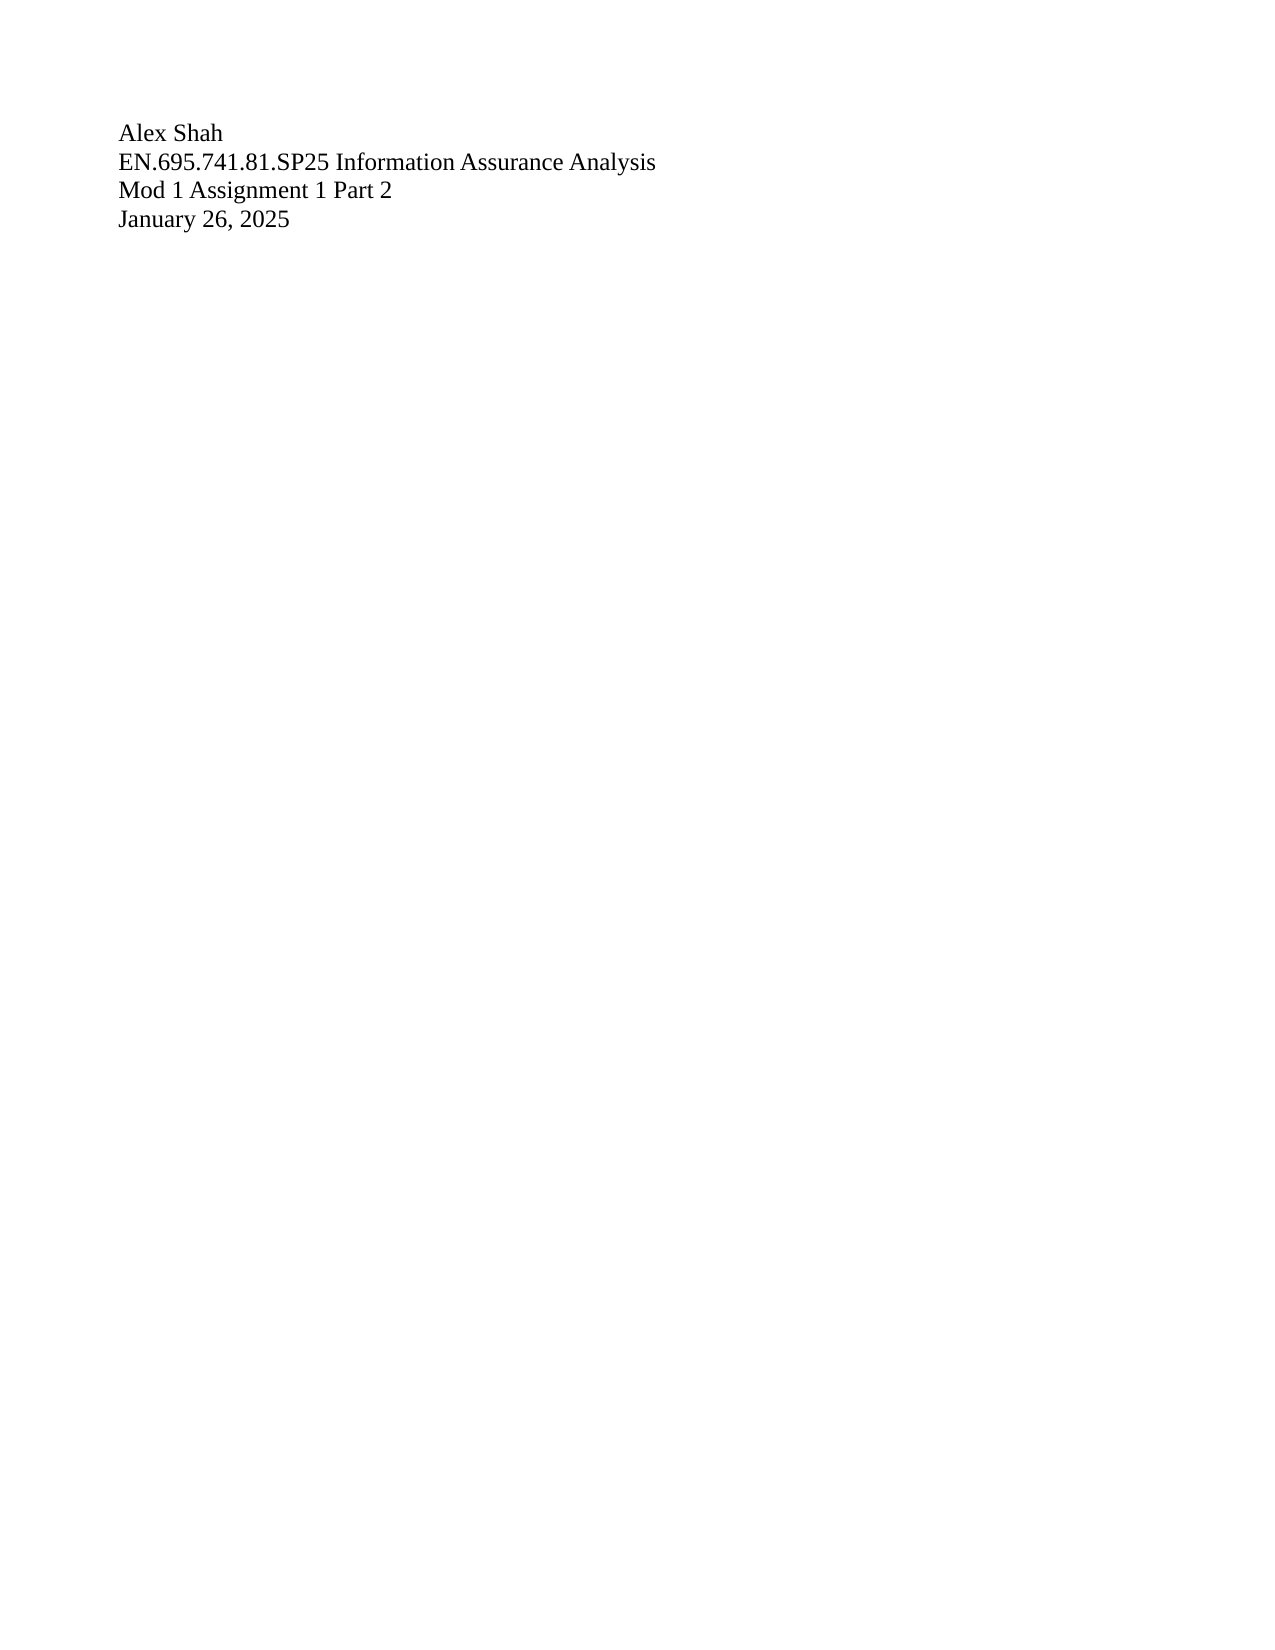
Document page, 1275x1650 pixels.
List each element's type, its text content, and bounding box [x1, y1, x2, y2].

text EN.695.741.81.SP25 Information Assurance Analysis [118, 147, 1157, 176]
text January 26, 2025 [118, 204, 1157, 233]
text Mod 1 Assignment 1 Part 2 [118, 176, 1157, 204]
text Alex Shah [118, 118, 1157, 147]
